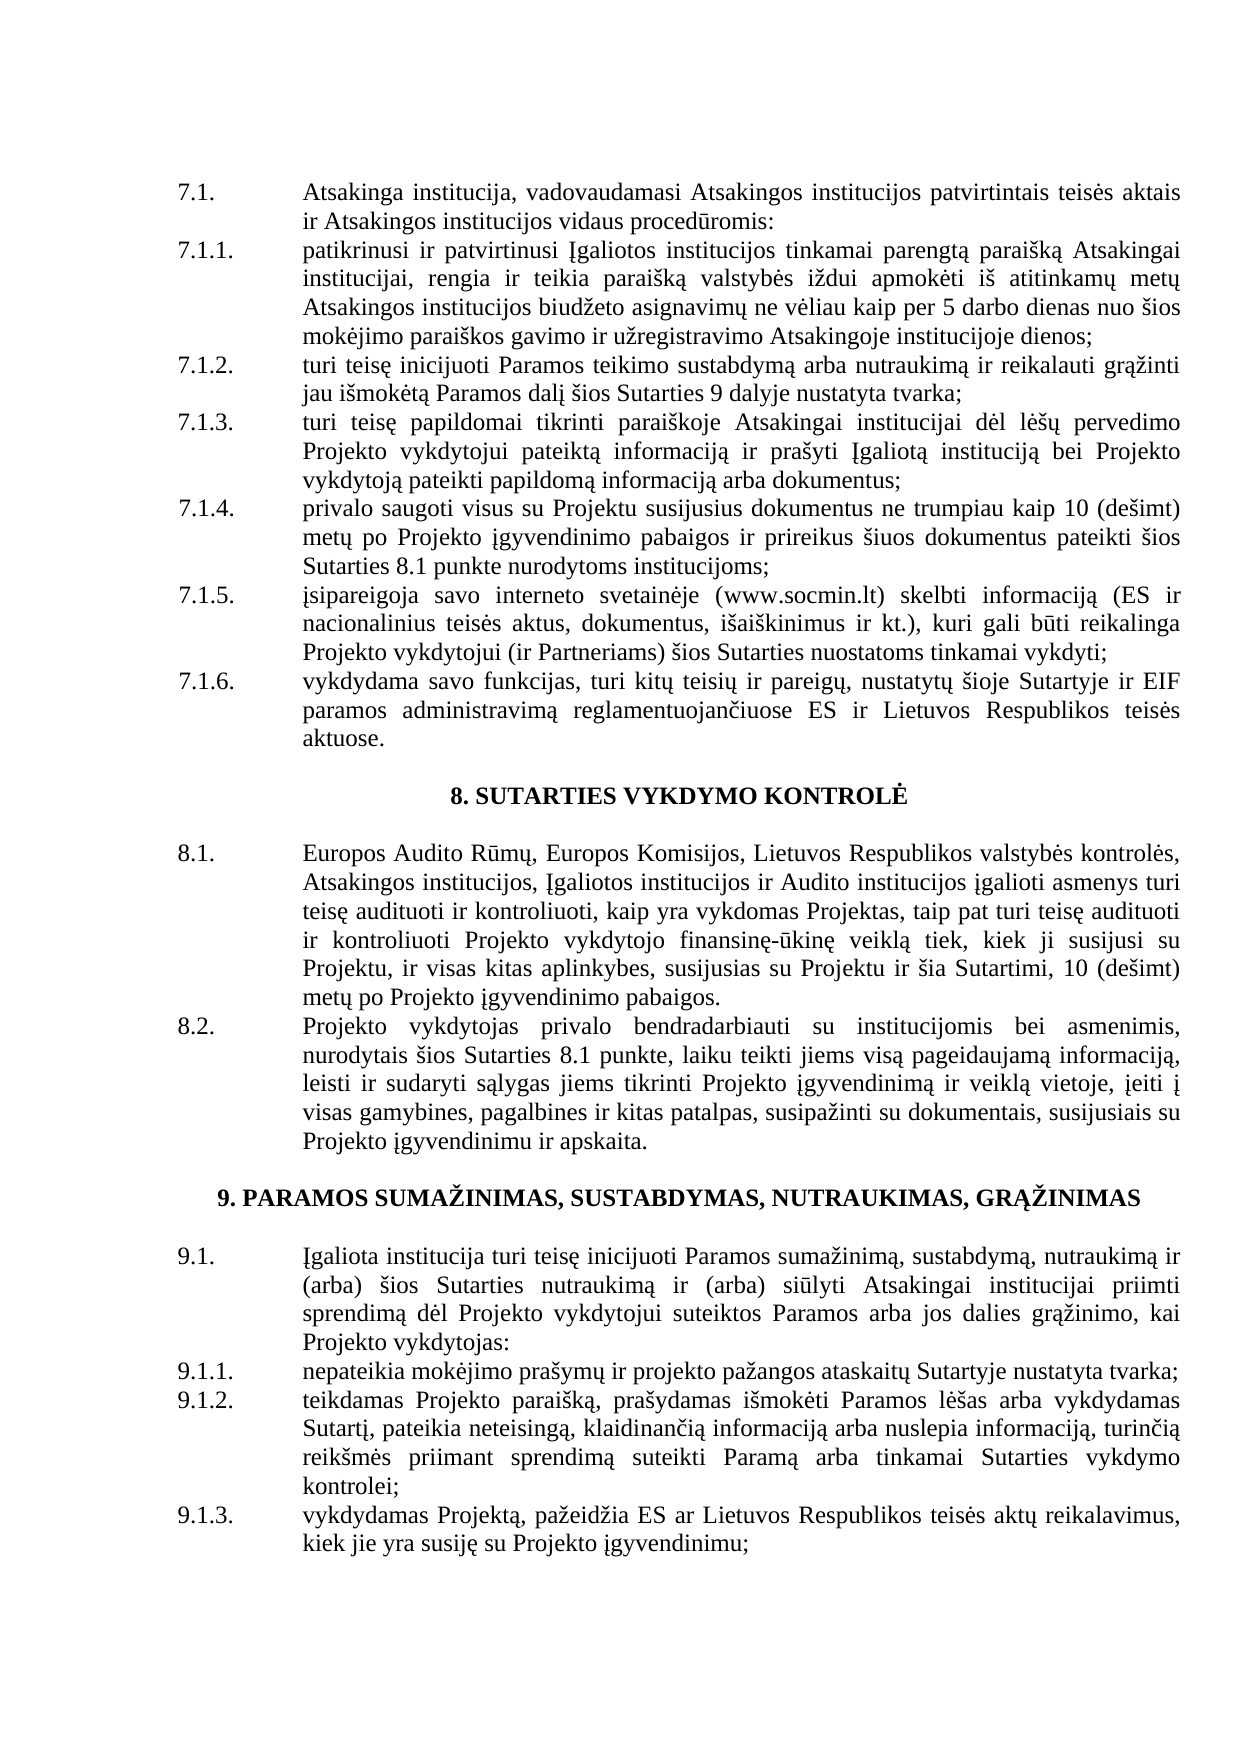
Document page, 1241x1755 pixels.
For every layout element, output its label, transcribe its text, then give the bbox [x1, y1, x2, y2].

text 7.1.1. patikrinusi ir patvirtinusi Įgaliotos institucijos tinkamai parengtą paraišką Atsakingai institucijai, rengia ir teikia paraišką valstybės iždui apmokėti iš atitinkamų metų Atsakingos institucijos biudžeto asignavimų ne vėliau kaip per 5 darbo dienas nuo šios mokėjimo paraiškos gavimo ir užregistravimo Atsakingoje institucijoje dienos; [177, 235, 1181, 350]
text 8. SUTARTIES VYKDYMO KONTROLĖ [177, 781, 1181, 810]
text 7.1.3. turi teisę papildomai tikrinti paraiškoje Atsakingai institucijai dėl lėšų pervedimo Projekto vykdytojui pateiktą informaciją ir prašyti Įgaliotą instituciją bei Projekto vykdytoją pateikti papildomą informaciją arba dokumentus; [177, 407, 1181, 493]
text 7.1.6. vykdydama savo funkcijas, turi kitų teisių ir pareigų, nustatytų šioje Sutartyje ir EIF paramos administravimą reglamentuojančiuose ES ir Lietuvos Respublikos teisės aktuose. [178, 666, 1181, 752]
text 7.1.2. turi teisę inicijuoti Paramos teikimo sustabdymą arba nutraukimą ir reikalauti grąžinti jau išmokėtą Paramos dalį šios Sutarties 9 dalyje nustatyta tvarka; [177, 350, 1181, 407]
text 7.1.4. privalo saugoti visus su Projektu susijusius dokumentus ne trumpiau kaip 10 (dešimt) metų po Projekto įgyvendinimo pabaigos ir prireikus šiuos dokumentus pateikti šios Sutarties 8.1 punkte nurodytoms institucijoms; [178, 493, 1181, 580]
text 9.1.2. teikdamas Projekto paraišką, prašydamas išmokėti Paramos lėšas arba vykdydamas Sutartį, pateikia neteisingą, klaidinančią informaciją arba nuslepia informaciją, turinčią reikšmės priimant sprendimą suteikti Paramą arba tinkamai Sutarties vykdymo kontrolei; [177, 1385, 1181, 1500]
text 8.2. Projekto vykdytojas privalo bendradarbiauti su institucijomis bei asmenimis, nurodytais šios Sutarties 8.1 punkte, laiku teikti jiems visą pageidaujamą informaciją, leisti ir sudaryti sąlygas jiems tikrinti Projekto įgyvendinimą ir veiklą vietoje, įeiti į visas gamybines, pagalbines ir kitas patalpas, susipažinti su dokumentais, susijusiais su Projekto įgyvendinimu ir apskaita. [177, 1011, 1181, 1155]
text 9.1.1. nepateikia mokėjimo prašymų ir projekto pažangos ataskaitų Sutartyje nustatyta tvarka; [177, 1356, 1181, 1385]
text 9. PARAMOS SUMAŽINIMAS, SUSTABDYMAS, NUTRAUKIMAS, GRĄŽINIMAS [177, 1183, 1181, 1212]
text 7.1.5. įsipareigoja savo interneto svetainėje (www.socmin.lt) skelbti informaciją (ES ir nacionalinius teisės aktus, dokumentus, išaiškinimus ir kt.), kuri gali būti reikalinga Projekto vykdytojui (ir Partneriams) šios Sutarties nuostatoms tinkamai vykdyti; [178, 580, 1181, 666]
text 9.1. Įgaliota institucija turi teisę inicijuoti Paramos sumažinimą, sustabdymą, nutraukimą ir (arba) šios Sutarties nutraukimą ir (arba) siūlyti Atsakingai institucijai priimti sprendimą dėl Projekto vykdytojui suteiktos Paramos arba jos dalies grąžinimo, kai Projekto vykdytojas: [177, 1241, 1181, 1356]
text 8.1. Europos Audito Rūmų, Europos Komisijos, Lietuvos Respublikos valstybės kontrolės, Atsakingos institucijos, Įgaliotos institucijos ir Audito institucijos įgalioti asmenys turi teisę audituoti ir kontroliuoti, kaip yra vykdomas Projektas, taip pat turi teisę audituoti ir kontroliuoti Projekto vykdytojo finansinę-ūkinę veiklą tiek, kiek ji susijusi su Projektu, ir visas kitas aplinkybes, susijusias su Projektu ir šia Sutartimi, 10 (dešimt) metų po Projekto įgyvendinimo pabaigos. [177, 838, 1181, 1011]
text 7.1. Atsakinga institucija, vadovaudamasi Atsakingos institucijos patvirtintais teisės aktais ir Atsakingos institucijos vidaus procedūromis: [177, 177, 1181, 235]
text 9.1.3. vykdydamas Projektą, pažeidžia ES ar Lietuvos Respublikos teisės aktų reikalavimus, kiek jie yra susiję su Projekto įgyvendinimu; [177, 1500, 1181, 1557]
